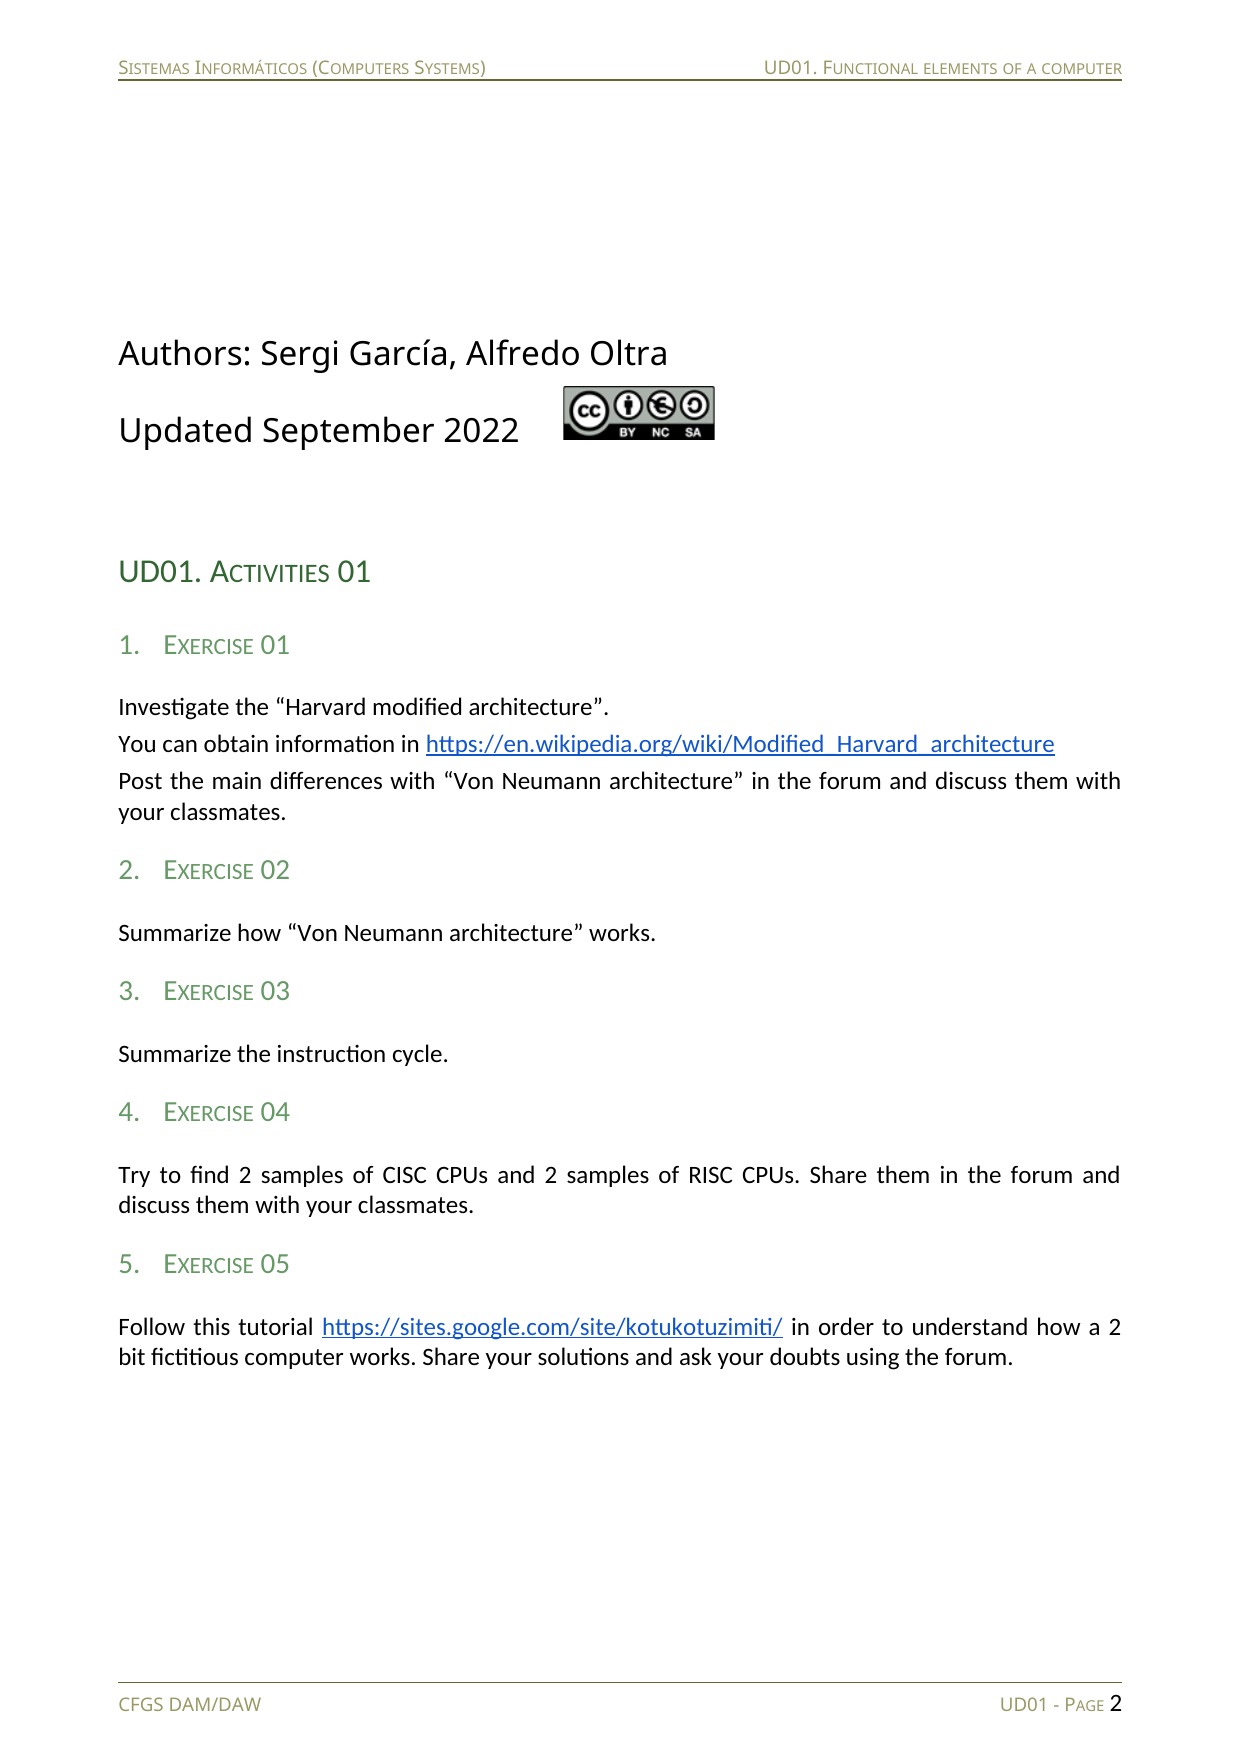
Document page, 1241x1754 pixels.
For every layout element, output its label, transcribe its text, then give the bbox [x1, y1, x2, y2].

subtitle Exercise 02 [118, 851, 1122, 887]
subtitle Exercise 05 [118, 1245, 1122, 1281]
text UD01. Activities 01 [118, 550, 1122, 591]
text Try to find 2 samples of CISC CPUs and 2 samples of RISC CPUs. Share them in the forum and discuss them with your classmates. [118, 1159, 1122, 1220]
text Summarize the instruction cycle. [118, 1038, 1122, 1068]
text Updated September 2022 [118, 407, 1122, 453]
text Authors: Sergi García, Alfredo Oltra [118, 329, 1122, 375]
text You can obtain information in https://en.wikipedia.org/wiki/Modified_Harvard_architecture [118, 728, 1122, 759]
text Summarize how “Von Neumann architecture” works. [118, 917, 1122, 947]
text Post the main differences with “Von Neumann architecture” in the forum and discuss them with your classmates. [118, 765, 1122, 826]
text Investigate the “Harvard modified architecture”. [118, 691, 1122, 722]
subtitle Exercise 01 [118, 626, 1122, 661]
picture [563, 386, 715, 440]
subtitle Exercise 03 [118, 972, 1122, 1008]
subtitle Exercise 04 [118, 1093, 1122, 1129]
text Follow this tutorial https://sites.google.com/site/kotukotuzimiti/ in order to understand how a 2 bit fictitious computer works. Share your solutions and ask your doubts using the forum. [118, 1311, 1122, 1372]
